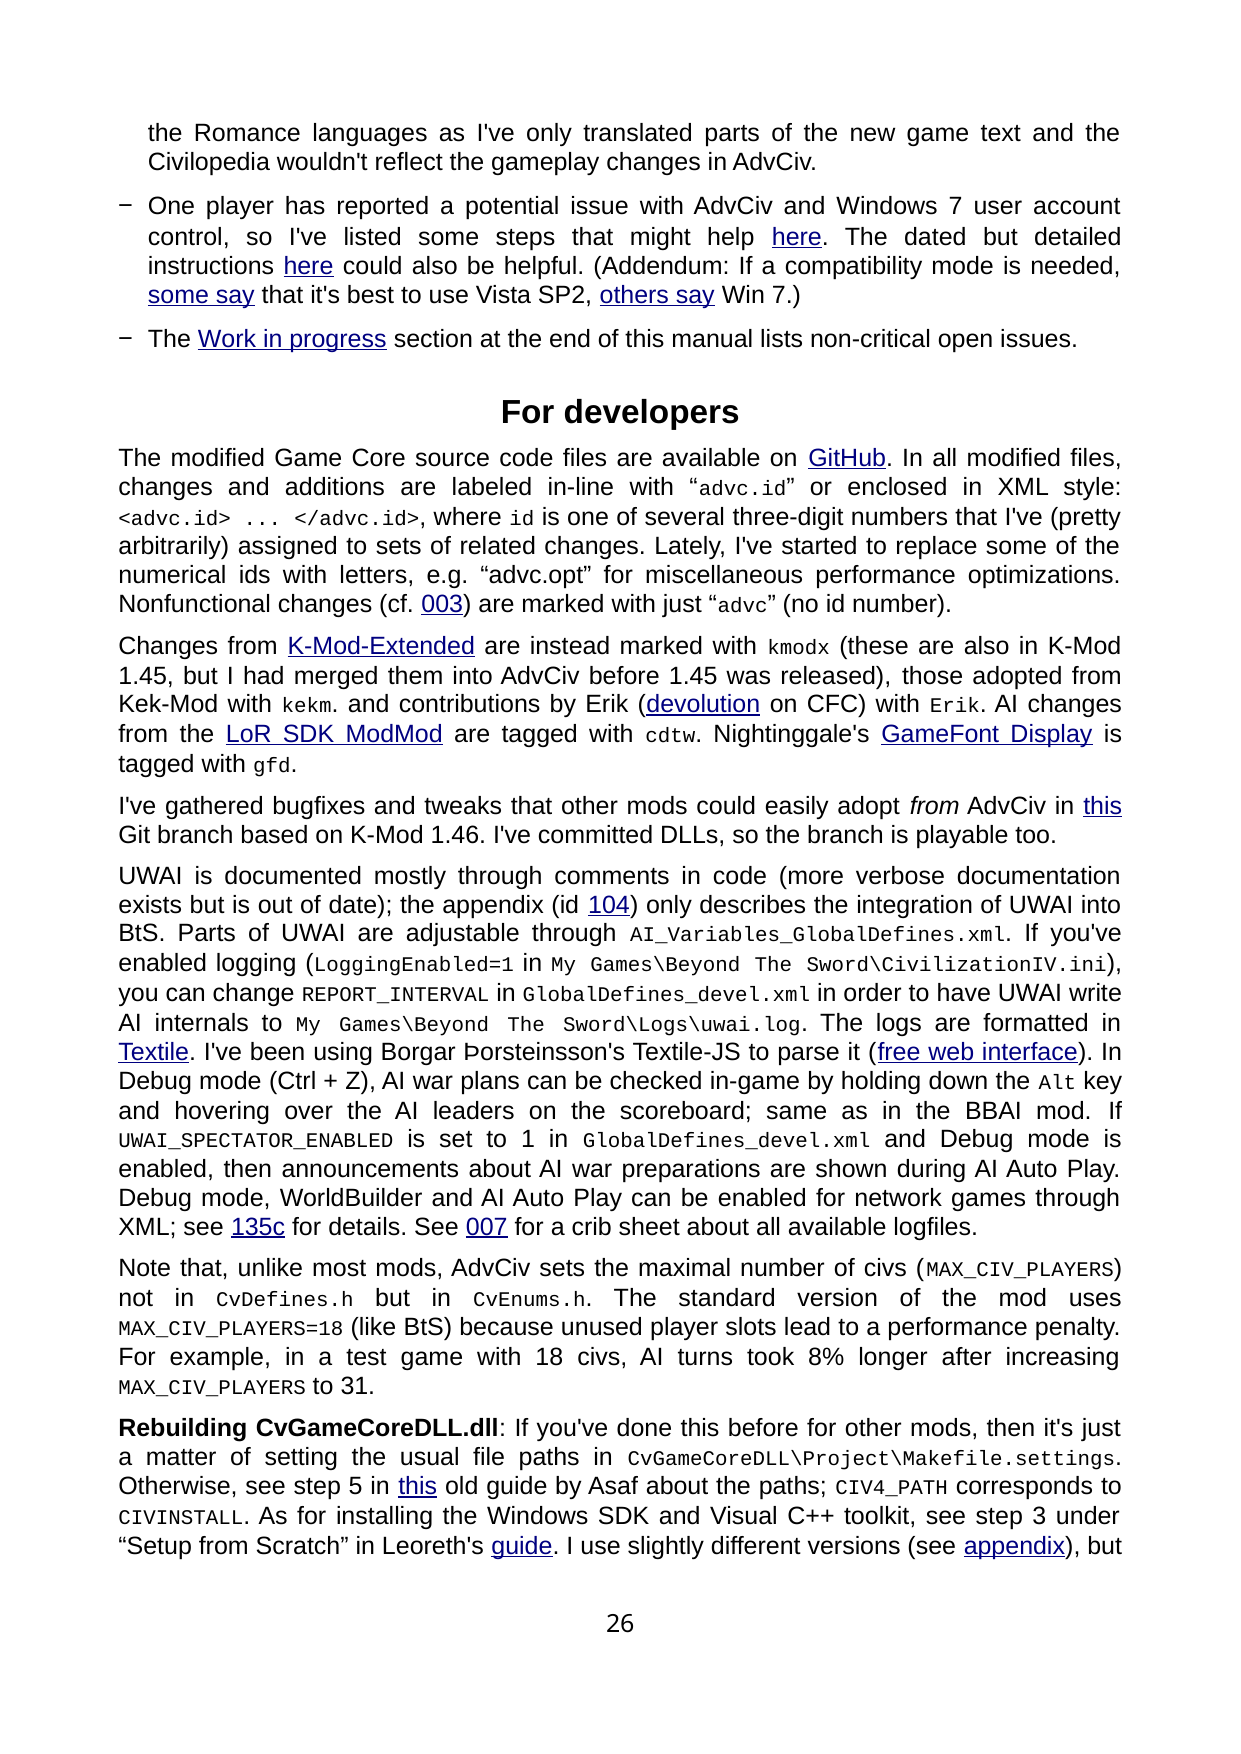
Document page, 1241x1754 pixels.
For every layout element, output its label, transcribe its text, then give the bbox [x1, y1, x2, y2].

subtitle For developers [118, 392, 1122, 431]
text UWAI is documented mostly through comments in code (more verbose documentation exists but is out of date); the appendix (id 104) only describes the integration of UWAI into BtS. Parts of UWAI are adjustable through AI_Variables_GlobalDefines.xml. If you've enabled logging (LoggingEnabled=1 in My Games\Beyond The Sword\CivilizationIV.ini), you can change REPORT_INTERVAL in GlobalDefines_devel.xml in order to have UWAI write AI internals to My Games\Beyond The Sword\Logs\uwai.log. The logs are formatted in Textile. I've been using Borgar Þorsteinsson's Textile-JS to parse it (free web interface). In Debug mode (Ctrl + Z), AI war plans can be checked in-game by holding down the Alt key and hovering over the AI leaders on the scoreboard; same as in the BBAI mod. If UWAI_SPECTATOR_ENABLED is set to 1 in GlobalDefines_devel.xml and Debug mode is enabled, then announcements about AI war preparations are shown during AI Auto Play. Debug mode, WorldBuilder and AI Auto Play can be enabled for network games through XML; see 135c for details. See 007 for a crib sheet about all available logfiles. [118, 861, 1122, 1240]
list The Work in progress section at the end of this manual lists non-critical open issues. [118, 321, 1122, 355]
list One player has reported a potential issue with AdvCiv and Windows 7 user account control, so I've listed some steps that might help here. The dated but detailed instructions here could also be helpful. (Addendum: If a compatibility mode is needed, some say that it's best to use Vista SP2, others say Win 7.) [118, 188, 1122, 308]
text Note that, unlike most mods, AdvCiv sets the maximal number of civs (MAX_CIV_PLAYERS) not in CvDefines.h but in CvEnums.h. The standard version of the mod uses MAX_CIV_PLAYERS=18 (like BtS) because unused player slots lead to a performance penalty. For example, in a test game with 18 civs, AI turns took 8% longer after increasing MAX_CIV_PLAYERS to 31. [118, 1253, 1122, 1400]
text I've gathered bugfixes and tweaks that other mods could easily adopt from AdvCiv in this Git branch based on K-Mod 1.46. I've committed DLLs, so the branch is playable too. [118, 791, 1122, 848]
list the Romance languages as I've only translated parts of the new game text and the Civilopedia wouldn't reflect the gameplay changes in AdvCiv. [118, 118, 1122, 176]
text Changes from K-Mod-Extended are instead marked with kmodx (these are also in K-Mod 1.45, but I had merged them into AdvCiv before 1.45 was released), those adopted from Kek-Mod with kekm. and contributions by Erik (devolution on CFC) with Erik. AI changes from the LoR SDK ModMod are tagged with cdtw. Nightinggale's GameFont Display is tagged with gfd. [118, 631, 1122, 778]
text The modified Game Core source code files are available on GitHub. In all modified files, changes and additions are labeled in-line with “advc.id” or enclosed in XML style: <advc.id> ... </advc.id>, where id is one of several three-digit numbers that I've (pretty arbitrarily) assigned to sets of related changes. Lately, I've started to replace some of the numerical ids with letters, e.g. “advc.opt” for miscellaneous performance optimizations. Nonfunctional changes (cf. 003) are marked with just “advc” (no id number). [118, 443, 1122, 618]
text Rebuilding CvGameCoreDLL.dll: If you've done this before for other mods, then it's just a matter of setting the usual file paths in CvGameCoreDLL\Project\Makefile.settings. Otherwise, see step 5 in this old guide by Asaf about the paths; CIV4_PATH corresponds to CIVINSTALL. As for installing the Windows SDK and Visual C++ toolkit, see step 3 under “Setup from Scratch” in Leoreth's guide. I use slightly different versions (see appendix), but [118, 1413, 1122, 1559]
